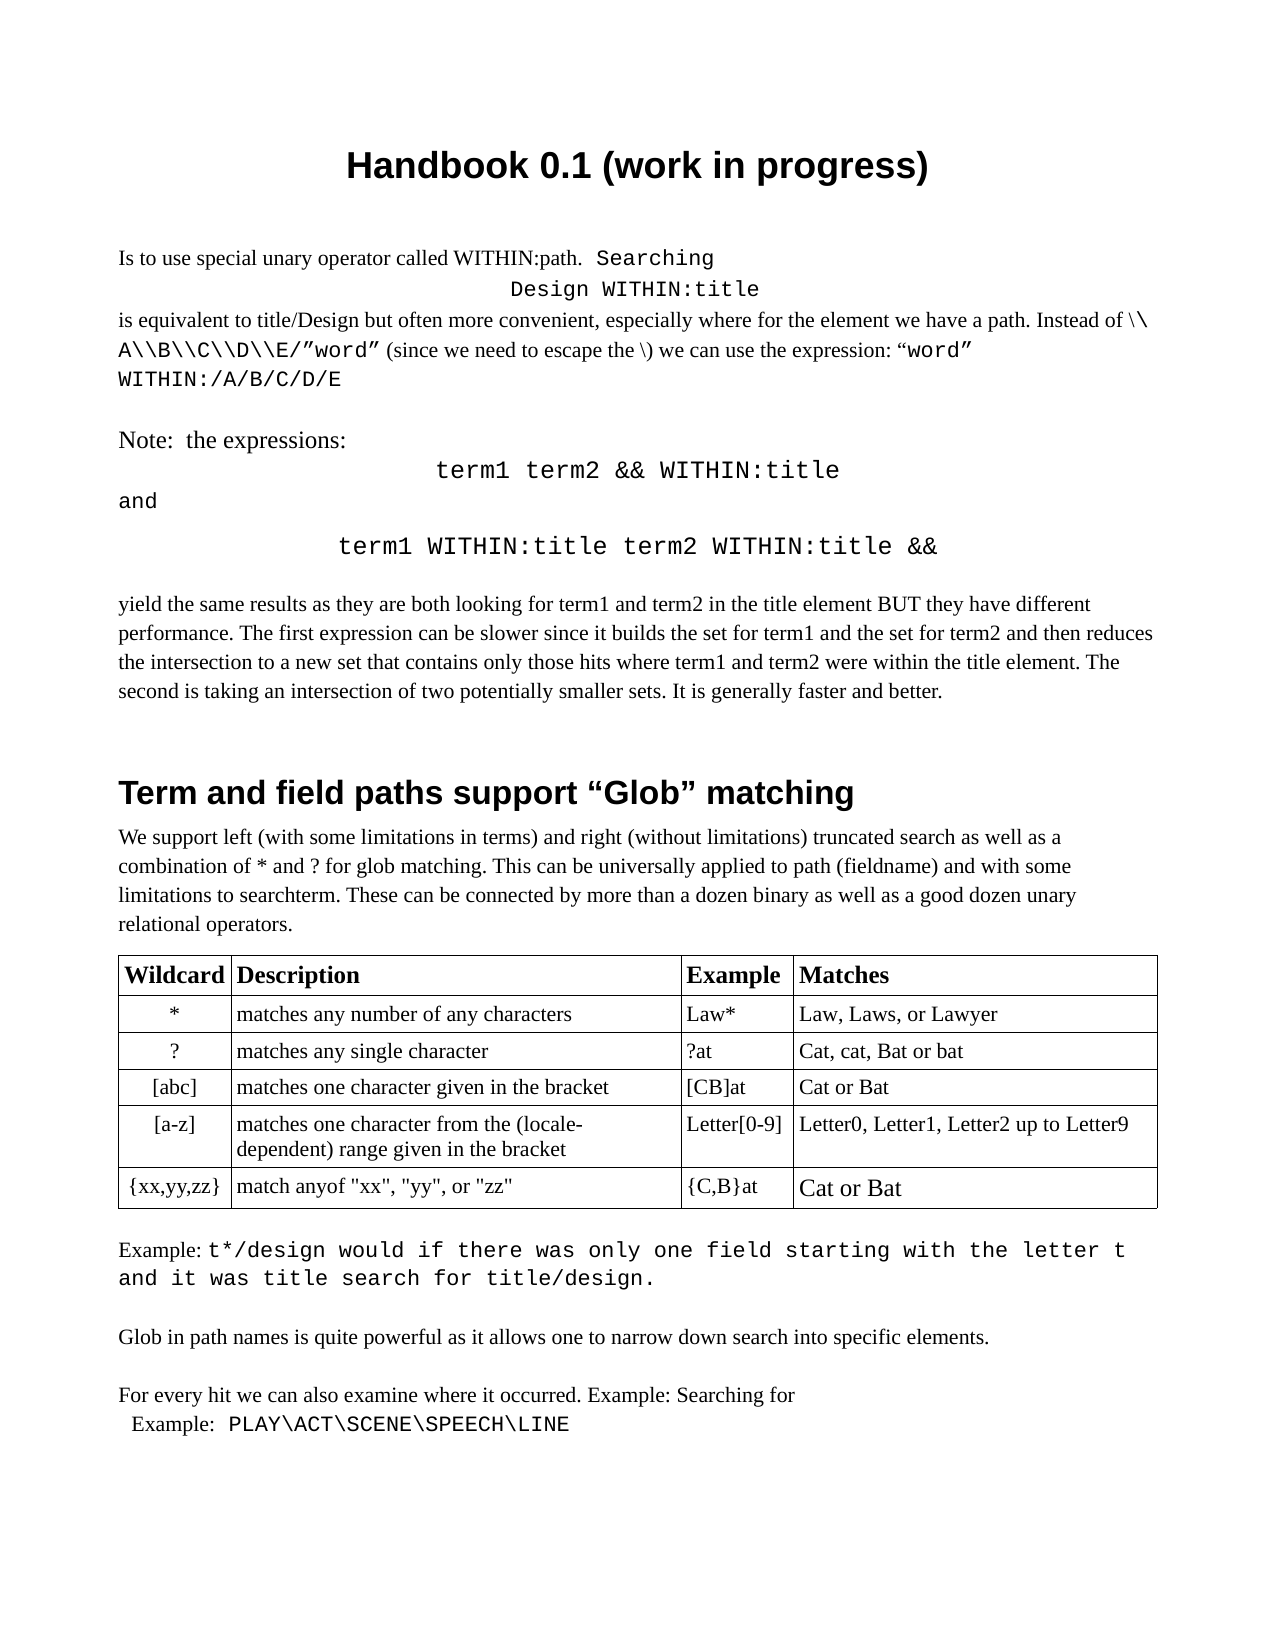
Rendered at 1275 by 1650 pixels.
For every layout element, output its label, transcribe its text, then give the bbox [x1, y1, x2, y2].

table_cell Cat, cat, Bat or bat [794, 1033, 1157, 1068]
table_cell {C,B}at [682, 1168, 793, 1208]
table_header Matches [794, 956, 1157, 995]
table_cell Cat or Bat [794, 1168, 1157, 1208]
table_cell [abc] [119, 1070, 231, 1105]
table_cell matches any single character [232, 1033, 681, 1068]
table_cell Letter0, Letter1, Letter2 up to Letter9 [794, 1106, 1157, 1167]
table_cell * [119, 996, 231, 1032]
table_cell [a-z] [119, 1106, 231, 1167]
text For every hit we can also examine where it occurred. Example: Searching for [118, 1382, 1157, 1407]
text Is to use special unary operator called WITHIN:path. Searching [118, 245, 1157, 272]
table_header Wildcard [119, 956, 231, 995]
table_cell {xx,yy,zz} [119, 1168, 231, 1208]
table_cell matches any number of any characters [232, 996, 681, 1032]
table_cell matches one character from the (locale-dependent) range given in the bracket [232, 1106, 681, 1167]
table_header Example [682, 956, 793, 995]
table_cell ?at [682, 1033, 793, 1068]
text Note: the expressions: [118, 425, 1157, 454]
table_header Description [232, 956, 681, 995]
table_cell match anyof "xx", "yy", or "zz" [232, 1168, 681, 1208]
table_cell Letter[0-9] [682, 1106, 793, 1167]
text Example: t*/design would if there was only one field starting with the letter t and it was title search for title/design. [118, 1237, 1157, 1292]
table_cell Cat or Bat [794, 1070, 1157, 1105]
text Example: PLAY\ACT\SCENE\SPEECH\LINE [118, 1411, 1157, 1437]
text yield the same results as they are both looking for term1 and term2 in the title element BUT they have different performance. The first expression can be slower since it builds the set for term1 and the set for term2 and then reduces the intersection to a new set that contains only those hits where term1 and term2 were within the title element. The second is taking an intersection of two potentially smaller sets. It is generally faster and better. [118, 591, 1157, 704]
table_cell Law* [682, 996, 793, 1032]
table_cell [CB]at [682, 1070, 793, 1105]
text term1 term2 && WITHIN:title [118, 458, 1157, 486]
table_cell Law, Laws, or Lawyer [794, 996, 1157, 1032]
text Glob in path names is quite powerful as it allows one to narrow down search into specific elements. [118, 1324, 1157, 1349]
table_cell ? [119, 1033, 231, 1068]
text Design WITHIN:title [118, 276, 1157, 303]
subtitle Term and field paths support “Glob” matching [118, 773, 1157, 811]
text and [118, 490, 1157, 515]
text is equivalent to title/Design but often more convenient, especially where for the element we have a path. Instead of \\A\\B\\C\\D\\E/”word” (since we need to escape the \) we can use the expression: “word” WITHIN:/A/B/C/D/E [118, 307, 1157, 393]
text We support left (with some limitations in terms) and right (without limitations) truncated search as well as a combination of * and ? for glob matching. This can be universally applied to path (fieldname) and with some limitations to searchterm. These can be connected by more than a dozen binary as well as a good dozen unary relational operators. [118, 824, 1157, 936]
text term1 WITHIN:title term2 WITHIN:title && [118, 534, 1157, 562]
table_cell matches one character given in the bracket [232, 1070, 681, 1105]
